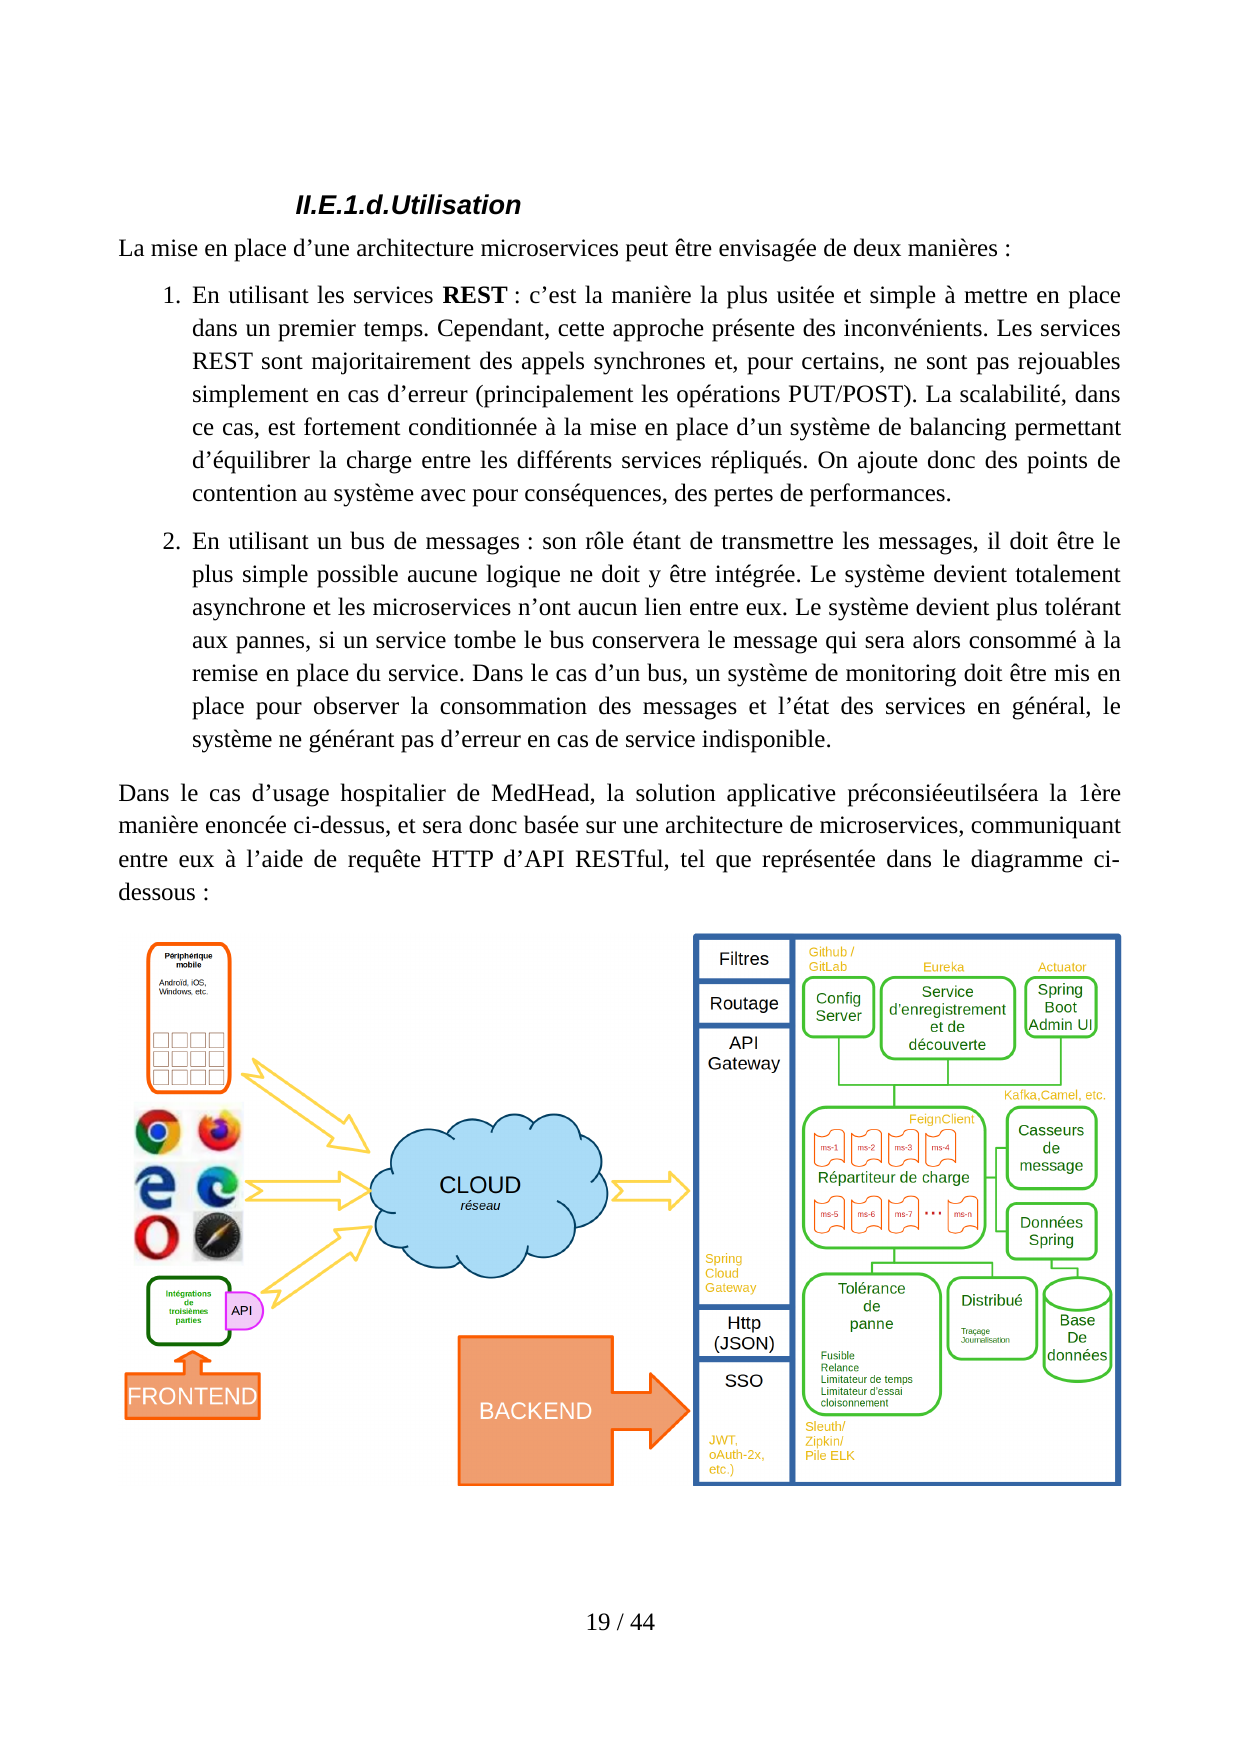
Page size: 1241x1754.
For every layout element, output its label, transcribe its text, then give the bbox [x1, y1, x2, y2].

text La mise en place d’une architecture microservices peut être envisagée de deux manières : [118, 233, 1122, 261]
subtitle Utilisation [118, 189, 1122, 220]
text Dans le cas d’usage hospitalier de MedHead, la solution applicative préconsiéeutilséera la 1ère manière enoncée ci-dessus, et sera donc basée sur une architecture de microservices, communiquant entre eux à l’aide de requête HTTP d’API RESTful, tel que représentée dans le diagramme ci-dessous : [118, 778, 1122, 905]
list En utilisant un bus de messages : son rôle étant de transmettre les messages, il doit être le plus simple possible aucune logique ne doit y être intégrée. Le système devient totalement asynchrone et les microservices n’ont aucun lien entre eux. Le système devient plus tolérant aux pannes, si un service tombe le bus conservera le message qui sera alors consommé à la remise en place du service. Dans le cas d’un bus, un système de monitoring doit être mis en place pour observer la consommation des messages et l’état des services en général, le système ne générant pas d’erreur en cas de service indisponible. [162, 526, 1122, 753]
list En utilisant les services REST : c’est la manière la plus usitée et simple à mettre en place dans un premier temps. Cependant, cette approche présente des inconvénients. Les services REST sont majoritairement des appels synchrones et, pour certains, ne sont pas rejouables simplement en cas d’erreur (principalement les opérations PUT/POST). La scalabilité, dans ce cas, est fortement conditionnée à la mise en place d’un système de balancing permettant d’équilibrer la charge entre les différents services répliqués. On ajoute donc des points de contention au système avec pour conséquences, des pertes de performances. [162, 280, 1122, 507]
picture [118, 933, 1123, 1486]
